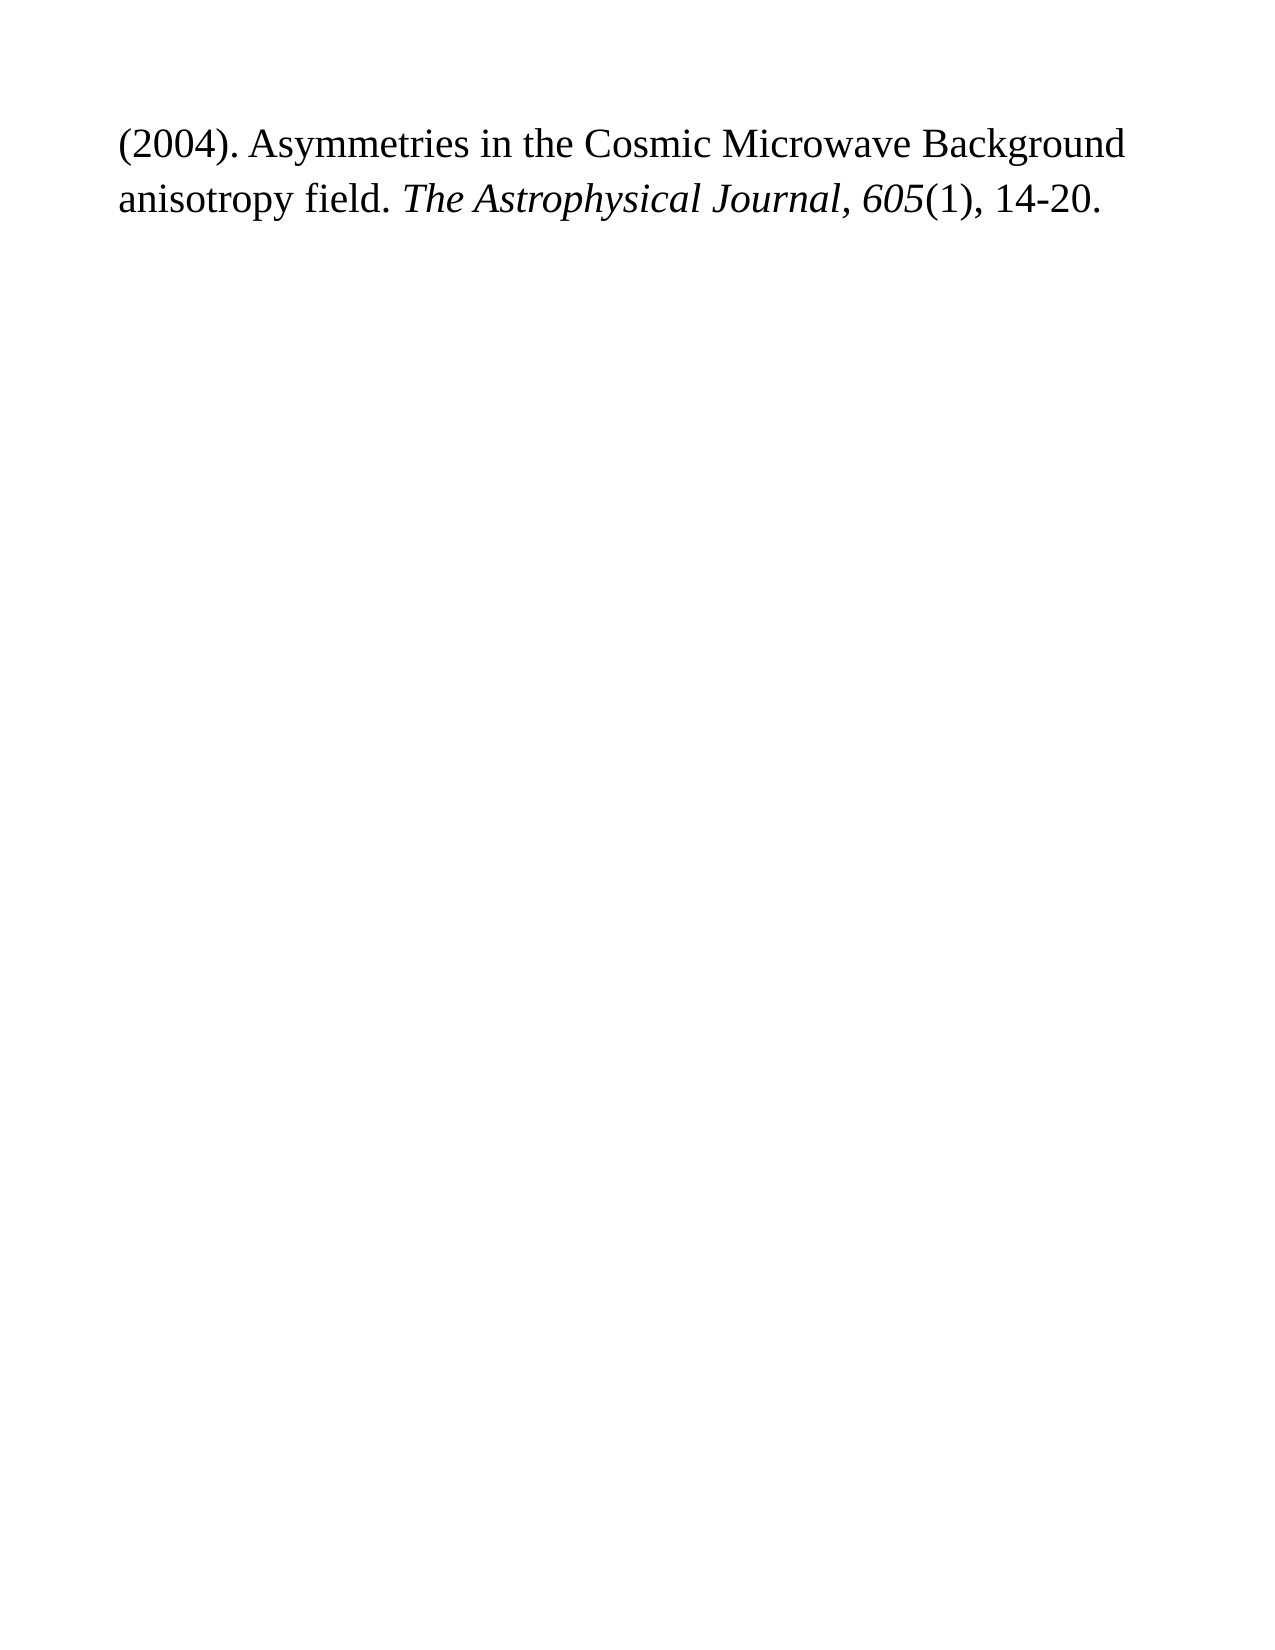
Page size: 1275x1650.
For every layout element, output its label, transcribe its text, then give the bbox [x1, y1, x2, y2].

text (2004). Asymmetries in the Cosmic Microwave Background anisotropy field. The Astrophysical Journal, 605(1), 14-20. [118, 118, 1157, 221]
